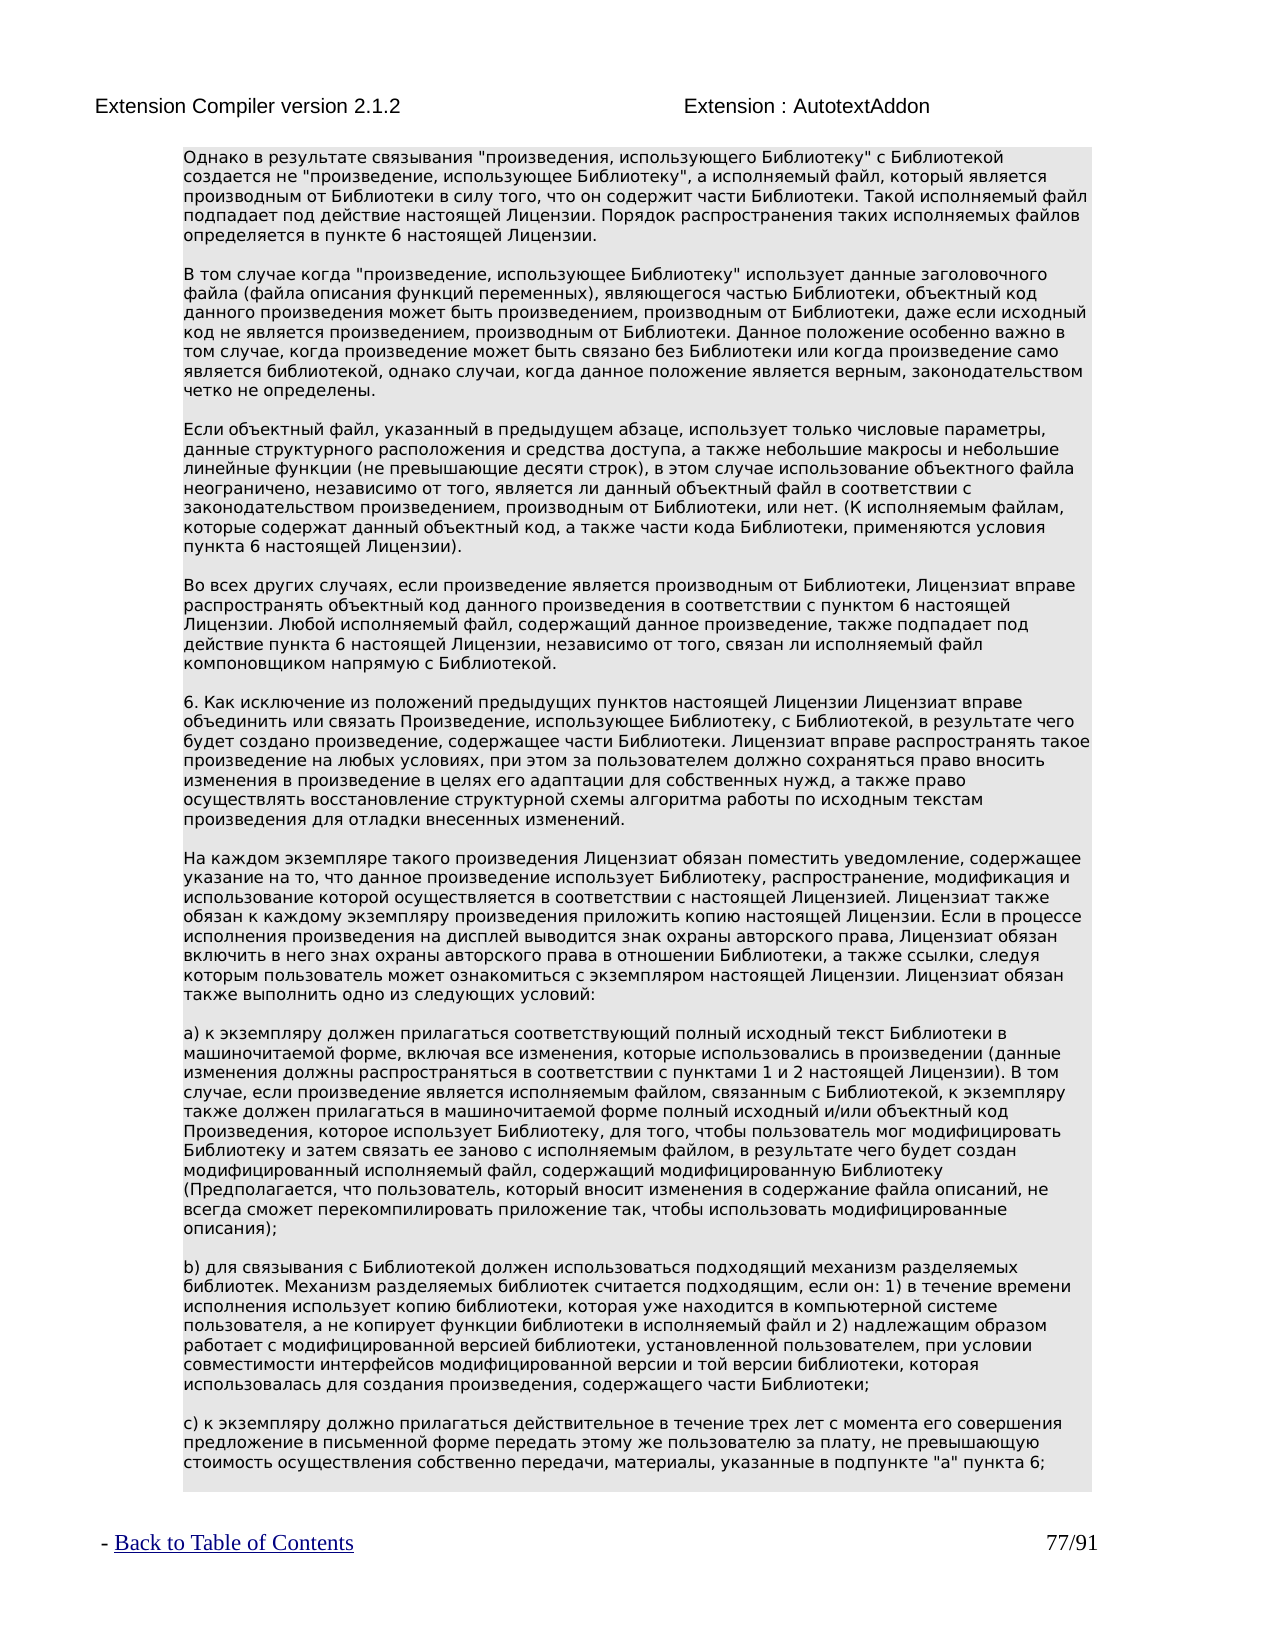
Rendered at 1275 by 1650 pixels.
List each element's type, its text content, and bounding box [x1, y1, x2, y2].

text Однако в результате связывания "произведения, использующего Библиотеку" с Библиотекой создается не "произведение, использующее Библиотеку", а исполняемый файл, который является производным от Библиотеки в силу того, что он содержит части Библиотеки. Такой исполняемый файл подпадает под действие настоящей Лицензии. Порядок распространения таких исполняемых файлов определяется в пункте 6 настоящей Лицензии. [183, 147, 1092, 245]
text 6. Как исключение из положений предыдущих пунктов настоящей Лицензии Лицензиат вправе объединить или связать Произведение, использующее Библиотеку, с Библиотекой, в результате чего будет создано произведение, содержащее части Библиотеки. Лицензиат вправе распространять такое произведение на любых условиях, при этом за пользователем должно сохраняться право вносить изменения в произведение в целях его адаптации для собственных нужд, а также право осуществлять восстановление структурной схемы алгоритма работы по исходным текстам произведения для отладки внесенных изменений. [183, 693, 1092, 829]
text Во всех других случаях, если произведение является производным от Библиотеки, Лицензиат вправе распространять объектный код данного произведения в соответствии с пунктом 6 настоящей Лицензии. Любой исполняемый файл, содержащий данное произведение, также подпадает под действие пункта 6 настоящей Лицензии, независимо от того, связан ли исполняемый файл компоновщиком напрямую с Библиотекой. [183, 576, 1092, 673]
text На каждом экземпляре такого произведения Лицензиат обязан поместить уведомление, содержащее указание на то, что данное произведение использует Библиотеку, распространение, модификация и использование которой осуществляется в соответствии с настоящей Лицензией. Лицензиат также обязан к каждому экземпляру произведения приложить копию настоящей Лицензии. Если в процессе исполнения произведения на дисплей выводится знак охраны авторского права, Лицензиат обязан включить в него знах охраны авторского права в отношении Библиотеки, а также ссылки, следуя которым пользователь может ознакомиться с экземпляром настоящей Лицензии. Лицензиат обязан также выполнить одно из следующих условий: [183, 849, 1092, 1004]
text b) для связывания с Библиотекой должен использоваться подходящий механизм разделяемых библиотек. Механизм разделяемых библиотек считается подходящим, если он: 1) в течение времени исполнения использует копию библиотеки, которая уже находится в компьютерной системе пользователя, а не копирует функции библиотеки в исполняемый файл и 2) надлежащим образом работает с модифицированной версией библиотеки, установленной пользователем, при условии совместимости интерфейсов модифицированной версии и той версии библиотеки, которая использовалась для создания произведения, содержащего части Библиотеки; [183, 1258, 1092, 1394]
text В том случае когда "произведение, использующее Библиотеку" использует данные заголовочного файла (файла описания функций переменных), являющегося частью Библиотеки, объектный код данного произведения может быть произведением, производным от Библиотеки, даже если исходный код не является произведением, производным от Библиотеки. Данное положение особенно важно в том случае, когда произведение может быть связано без Библиотеки или когда произведение само является библиотекой, однако случаи, когда данное положение является верным, законодательством четко не определены. [183, 264, 1092, 401]
text c) к экземпляру должно прилагаться действительное в течение трех лет с момента его совершения предложение в письменной форме передать этому же пользователю за плату, не превышающую стоимость осуществления собственно передачи, материалы, указанные в подпункте "а" пункта 6; [183, 1414, 1092, 1472]
text Если объектный файл, указанный в предыдущем абзаце, использует только числовые параметры, данные структурного расположения и средства доступа, а также небольшие макросы и небольшие линейные функции (не превышающие десяти строк), в этом случае использование объектного файла неограничено, независимо от того, является ли данный объектный файл в соответствии с законодательством произведением, производным от Библиотеки, или нет. (К исполняемым файлам, которые содержат данный объектный код, а также части кода Библиотеки, применяются условия пункта 6 настоящей Лицензии). [183, 420, 1092, 557]
text а) к экземпляру должен прилагаться соответствующий полный исходный текст Библиотеки в машиночитаемой форме, включая все изменения, которые использовались в произведении (данные изменения должны распространяться в соответствии с пунктами 1 и 2 настоящей Лицензии). В том случае, если произведение является исполняемым файлом, связанным с Библиотекой, к экземпляру также должен прилагаться в машиночитаемой форме полный исходный и/или объектный код Произведения, которое использует Библиотеку, для того, чтобы пользователь мог модифицировать Библиотеку и затем связать ее заново с исполняемым файлом, в результате чего будет создан модифицированный исполняемый файл, содержащий модифицированную Библиотеку (Предполагается, что пользователь, который вносит изменения в содержание файла описаний, не всегда сможет перекомпилировать приложение так, чтобы использовать модифицированные описания); [183, 1024, 1092, 1238]
